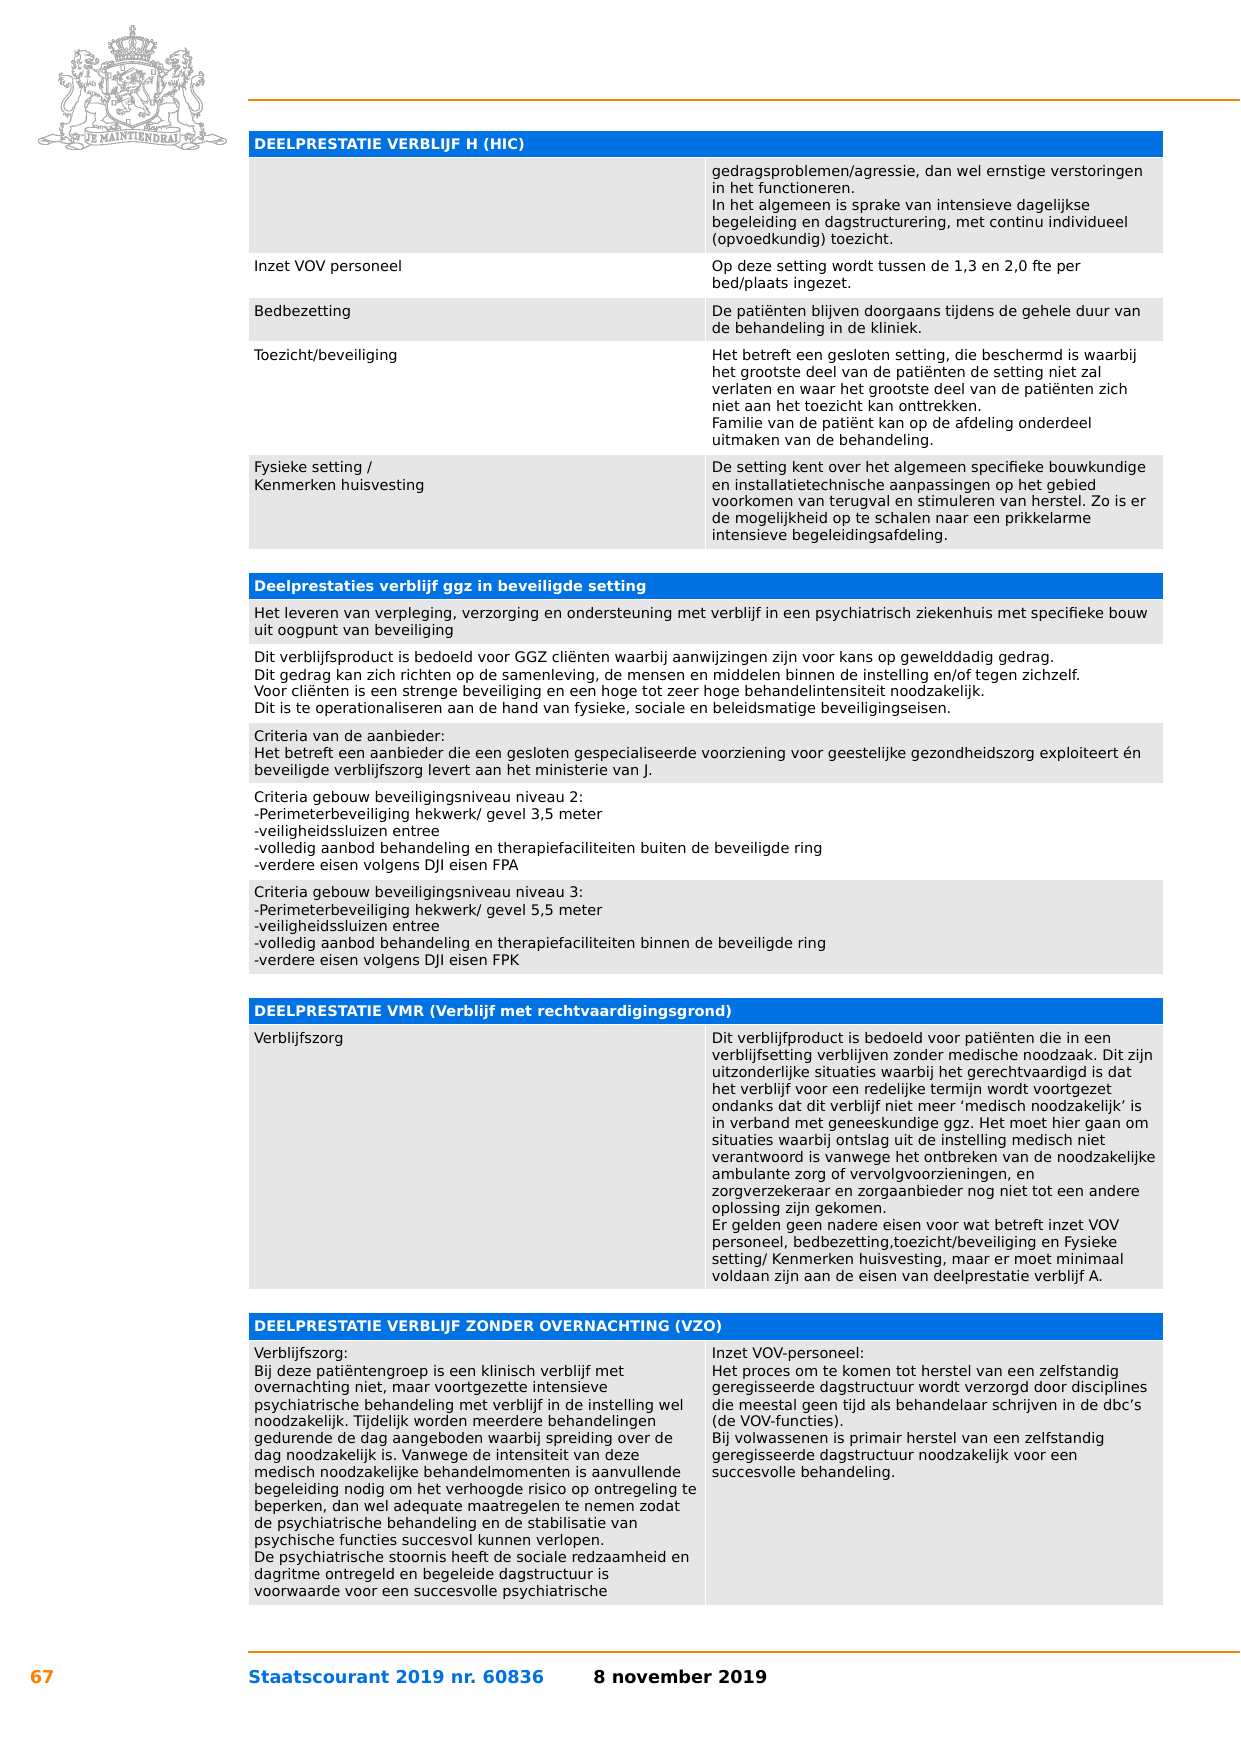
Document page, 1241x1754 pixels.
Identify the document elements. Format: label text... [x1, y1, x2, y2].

table_cell De setting kent over het algemeen specifieke bouwkundige en installatietechnische aanpassingen op het gebied voorkomen van terugval en stimuleren van herstel. Zo is er de mogelijkheid op te schalen naar een prikkelarme intensieve begeleidingsafdeling. [706, 455, 1163, 549]
table_header DEELPRESTATIE VERBLIJF H (HIC) [249, 131, 1163, 157]
table_cell Verblijfszorg: Bij deze patiëntengroep is een klinisch verblijf met overnachting niet, maar voortgezette intensieve psychiatrische behandeling met verblijf in de instelling wel noodzakelijk. Tijdelijk worden meerdere behandelingen gedurende de dag aangeboden waarbij spreiding over de dag noodzakelijk is. Vanwege de intensiteit van deze medisch noodzakelijke behandelmomenten is aanvullende begeleiding nodig om het verhoogde risico op ontregeling te beperken, dan wel adequate maatregelen te nemen zodat de psychiatrische behandeling en de stabilisatie van psychische functies succesvol kunnen verlopen. De psychiatrische stoornis heeft de sociale redzaamheid en dagritme ontregeld en begeleide dagstructuur is voorwaarde voor een succesvolle psychiatrische [249, 1341, 705, 1605]
table_cell Bedbezetting [249, 298, 705, 341]
table_cell Verblijfszorg [249, 1025, 705, 1289]
table_cell Criteria gebouw beveiligingsniveau niveau 3: -Perimeterbeveiliging hekwerk/ gevel 5,5 meter -veiligheidssluizen entree -volledig aanbod behandeling en therapiefaciliteiten binnen de beveiligde ring -verdere eisen volgens DJI eisen FPK [249, 880, 1163, 974]
table_cell Inzet VOV personeel [249, 254, 705, 297]
table_cell Dit verblijfsproduct is bedoeld voor GGZ cliënten waarbij aanwijzingen zijn voor kans op gewelddadig gedrag. Dit gedrag kan zich richten op de samenleving, de mensen en middelen binnen de instelling en/of tegen zichzelf. Voor cliënten is een strenge beveiliging en een hoge tot zeer hoge behandelintensiteit noodzakelijk. Dit is te operationaliseren aan de hand van fysieke, sociale en beleidsmatige beveiligingseisen. [249, 645, 1163, 722]
table_cell Toezicht/beveiliging [249, 343, 705, 454]
table_cell Fysieke setting / Kenmerken huisvesting [249, 455, 705, 549]
table_cell [249, 158, 705, 253]
table_header DEELPRESTATIE VMR (Verblijf met rechtvaardigingsgrond) [249, 998, 1163, 1024]
table_cell Op deze setting wordt tussen de 1,3 en 2,0 fte per bed/plaats ingezet. [706, 254, 1163, 297]
table_cell Dit verblijfproduct is bedoeld voor patiënten die in een verblijfsetting verblijven zonder medische noodzaak. Dit zijn uitzonderlijke situaties waarbij het gerechtvaardigd is dat het verblijf voor een redelijke termijn wordt voortgezet ondanks dat dit verblijf niet meer ‘medisch noodzakelijk’ is in verband met geneeskundige ggz. Het moet hier gaan om situaties waarbij ontslag uit de instelling medisch niet verantwoord is vanwege het ontbreken van de noodzakelijke ambulante zorg of vervolgvoorzieningen, en zorgverzekeraar en zorgaanbieder nog niet tot een andere oplossing zijn gekomen. Er gelden geen nadere eisen voor wat betreft inzet VOV personeel, bedbezetting,toezicht/beveiliging en Fysieke setting/ Kenmerken huisvesting, maar er moet minimaal voldaan zijn aan de eisen van deelprestatie verblijf A. [706, 1025, 1163, 1289]
table_cell gedragsproblemen/agressie, dan wel ernstige verstoringen in het functioneren. In het algemeen is sprake van intensieve dagelijkse begeleiding en dagstructurering, met continu individueel (opvoedkundig) toezicht. [706, 158, 1163, 253]
table_cell Criteria van de aanbieder: Het betreft een aanbieder die een gesloten gespecialiseerde voorziening voor geestelijke gezondheidszorg exploiteert én beveiligde verblijfszorg levert aan het ministerie van J. [249, 723, 1163, 783]
table_cell Criteria gebouw beveiligingsniveau niveau 2: -Perimeterbeveiliging hekwerk/ gevel 3,5 meter -veiligheidssluizen entree -volledig aanbod behandeling en therapiefaciliteiten buiten de beveiligde ring -verdere eisen volgens DJI eisen FPA [249, 784, 1163, 879]
table_cell De patiënten blijven doorgaans tijdens de gehele duur van de behandeling in de kliniek. [706, 298, 1163, 341]
table_cell Het leveren van verpleging, verzorging en ondersteuning met verblijf in een psychiatrisch ziekenhuis met specifieke bouw uit oogpunt van beveiliging [249, 600, 1163, 644]
picture [38, 25, 227, 150]
table_cell Inzet VOV-personeel: Het proces om te komen tot herstel van een zelfstandig geregisseerde dagstructuur wordt verzorgd door disciplines die meestal geen tijd als behandelaar schrijven in de dbc’s (de VOV-functies). Bij volwassenen is primair herstel van een zelfstandig geregisseerde dagstructuur noodzakelijk voor een succesvolle behandeling. [706, 1341, 1163, 1605]
table_header DEELPRESTATIE VERBLIJF ZONDER OVERNACHTING (VZO) [249, 1313, 1163, 1340]
table_cell Het betreft een gesloten setting, die beschermd is waarbij het grootste deel van de patiënten de setting niet zal verlaten en waar het grootste deel van de patiënten zich niet aan het toezicht kan onttrekken. Familie van de patiënt kan op de afdeling onderdeel uitmaken van de behandeling. [706, 343, 1163, 454]
table_header Deelprestaties verblijf ggz in beveiligde setting [249, 573, 1163, 599]
